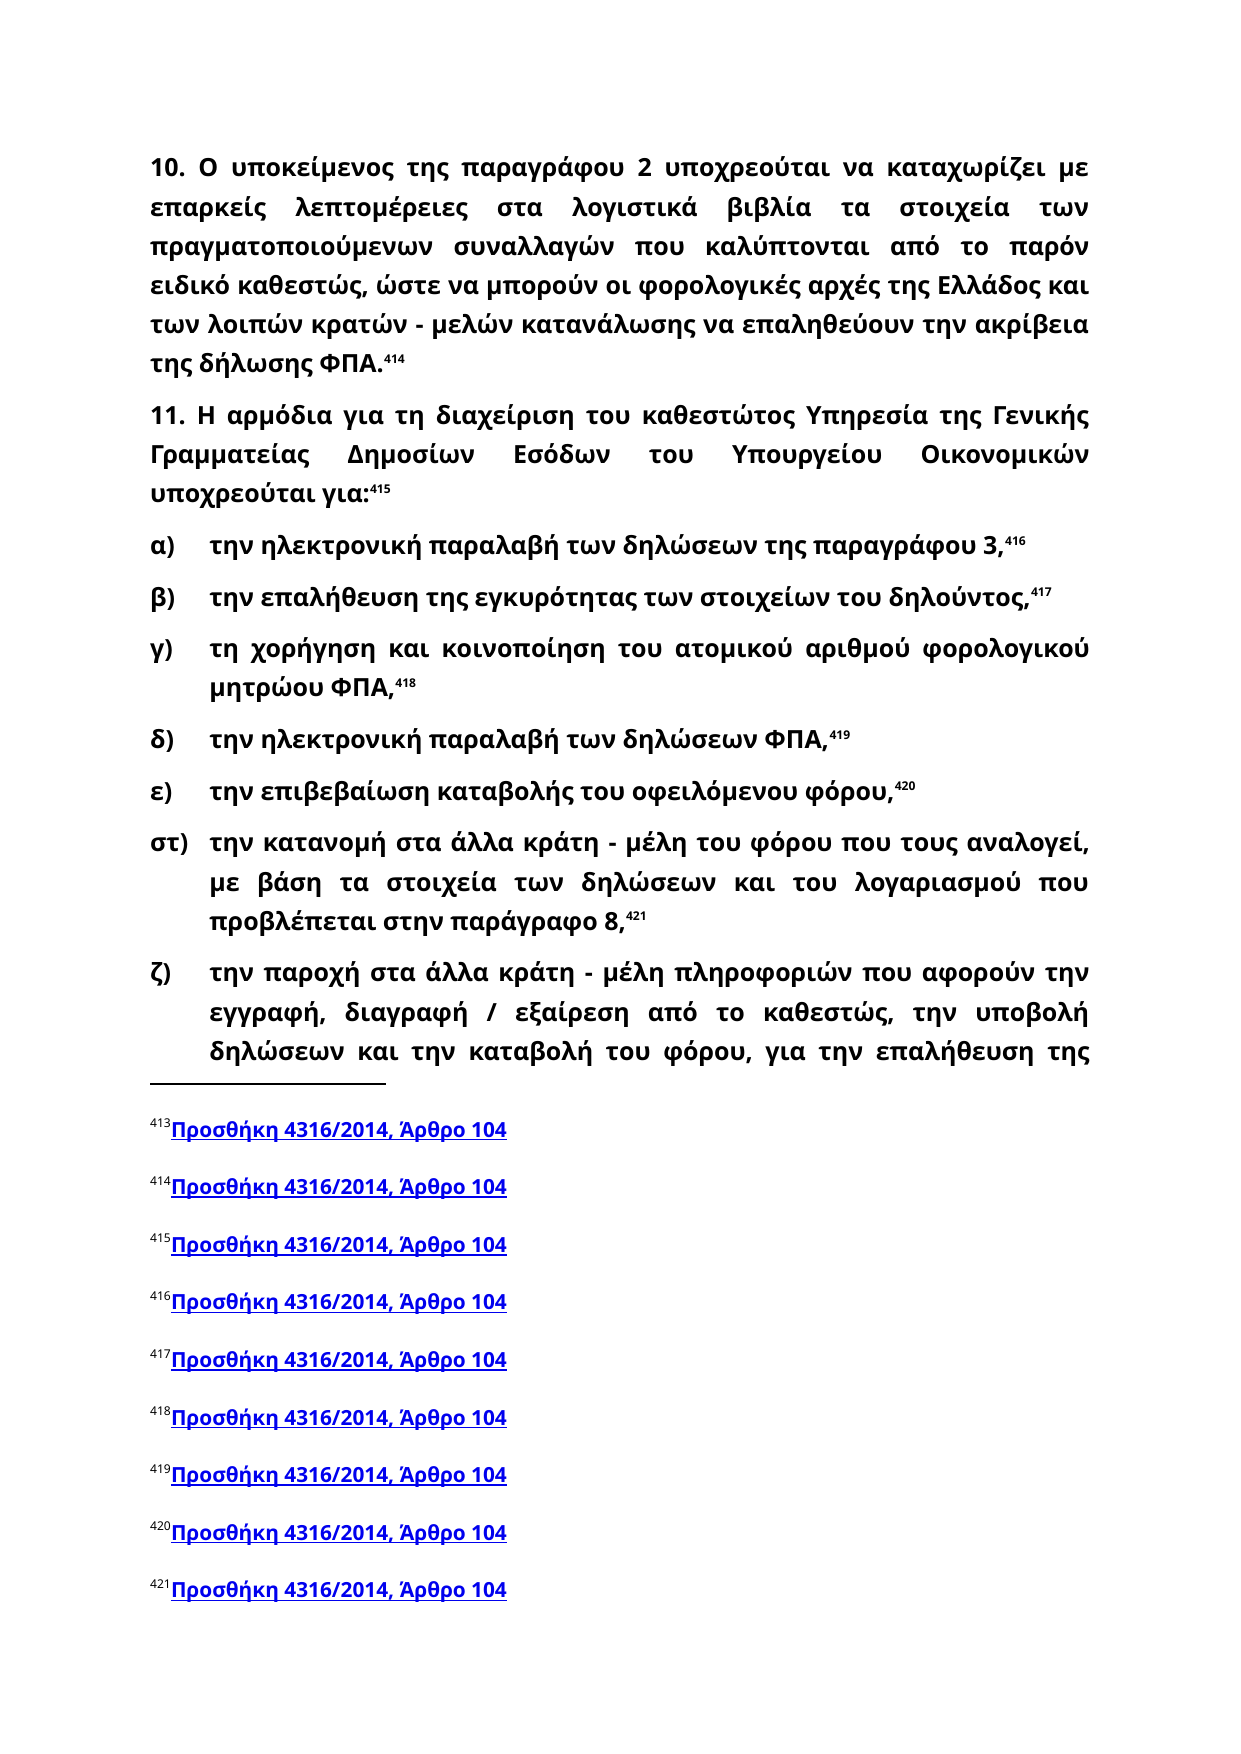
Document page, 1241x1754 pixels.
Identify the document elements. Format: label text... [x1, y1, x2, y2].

list ε) την επιβεβαίωση καταβολής του οφειλόμενου φόρου, [150, 773, 1090, 807]
text Προσθήκη 4316/2014, Άρθρο 104 [150, 1403, 1090, 1431]
text Προσθήκη 4316/2014, Άρθρο 104 [150, 1460, 1090, 1489]
list α) την ηλεκτρονική παραλαβή των δηλώσεων της παραγράφου 3, [150, 527, 1090, 562]
list γ) τη χορήγηση και κοινοποίηση του ατομικού αριθμού φορολογικού μητρώου ΦΠΑ, [150, 631, 1090, 704]
list β) την επαλήθευση της εγκυρότητας των στοιχείων του δηλούντος, [150, 579, 1090, 613]
list δ) την ηλεκτρονική παραλαβή των δηλώσεων ΦΠΑ, [150, 722, 1090, 756]
list στ) την κατανομή στα άλλα κράτη - μέλη του φόρου που τους αναλογεί, με βάση τα στοιχεία των δηλώσεων και του λογαριασμού που προβλέπεται στην παράγραφο 8, [150, 825, 1090, 937]
text Προσθήκη 4316/2014, Άρθρο 104 [150, 1518, 1090, 1546]
text Προσθήκη 4316/2014, Άρθρο 104 [150, 1115, 1090, 1143]
text 11. Η αρμόδια για τη διαχείριση του καθεστώτος Υπηρεσία της Γενικής Γραμματείας Δημοσίων Εσόδων του Υπουργείου Οικονομικών υποχρεούται για: [150, 397, 1090, 510]
text Προσθήκη 4316/2014, Άρθρο 104 [150, 1287, 1090, 1316]
text Προσθήκη 4316/2014, Άρθρο 104 [150, 1230, 1090, 1258]
text 10. Ο υποκείμενος της παραγράφου 2 υποχρεούται να καταχωρίζει με επαρκείς λεπτομέρειες στα λογιστικά βιβλία τα στοιχεία των πραγματοποιούμενων συναλλαγών που καλύπτονται από το παρόν ειδικό καθεστώς, ώστε να μπορούν οι φορολογικές αρχές της Ελλάδος και των λοιπών κρατών - μελών κατανάλωσης να επαληθεύουν την ακρίβεια της δήλωσης ΦΠΑ. [150, 150, 1090, 380]
text Προσθήκη 4316/2014, Άρθρο 104 [150, 1172, 1090, 1201]
text Προσθήκη 4316/2014, Άρθρο 104 [150, 1345, 1090, 1373]
text Προσθήκη 4316/2014, Άρθρο 104 [150, 1576, 1090, 1604]
list ζ) την παροχή στα άλλα κράτη - μέλη πληροφοριών που αφορούν την εγγραφή, διαγραφή / εξαίρεση από το καθεστώς, την υποβολή δηλώσεων και την καταβολή του φόρου, για την επαλήθευση της [150, 955, 1090, 1067]
